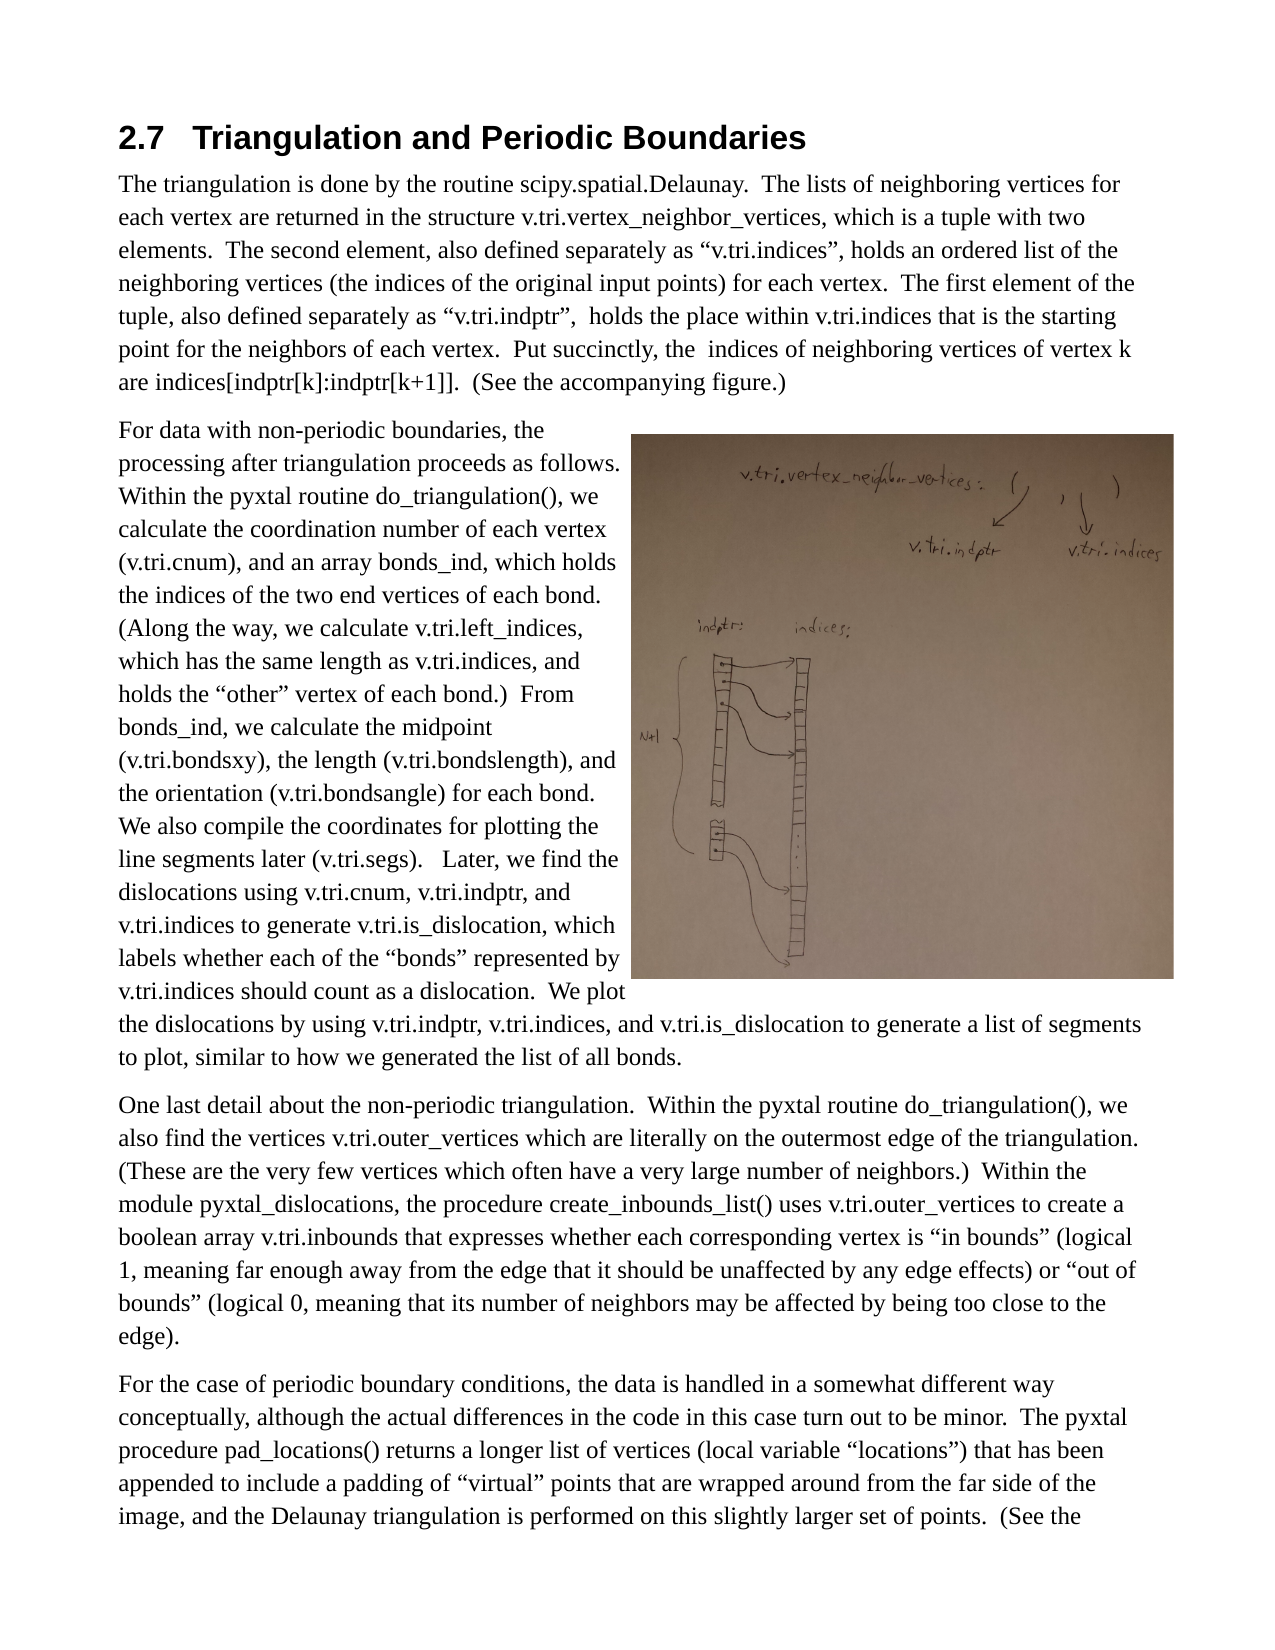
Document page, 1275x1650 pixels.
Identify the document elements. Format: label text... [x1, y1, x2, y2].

subtitle Triangulation and Periodic Boundaries [118, 118, 1157, 157]
text One last detail about the non-periodic triangulation. Within the pyxtal routine do_triangulation(), we also find the vertices v.tri.outer_vertices which are literally on the outermost edge of the triangulation. (These are the very few vertices which often have a very large number of neighbors.) Within the module pyxtal_dislocations, the procedure create_inbounds_list() uses v.tri.outer_vertices to create a boolean array v.tri.inbounds that expresses whether each corresponding vertex is “in bounds” (logical 1, meaning far enough away from the edge that it should be unaffected by any edge effects) or “out of bounds” (logical 0, meaning that its number of neighbors may be affected by being too close to the edge). [118, 1090, 1157, 1350]
text For data with non-periodic boundaries, the processing after triangulation proceeds as follows. Within the pyxtal routine do_triangulation(), we calculate the coordination number of each vertex (v.tri.cnum), and an array bonds_ind, which holds the indices of the two end vertices of each bond. (Along the way, we calculate v.tri.left_indices, which has the same length as v.tri.indices, and holds the “other” vertex of each bond.) From bonds_ind, we calculate the midpoint (v.tri.bondsxy), the length (v.tri.bondslength), and the orientation (v.tri.bondsangle) for each bond. We also compile the coordinates for plotting the line segments later (v.tri.segs). Later, we find the dislocations using v.tri.cnum, v.tri.indptr, and v.tri.indices to generate v.tri.is_dislocation, which labels whether each of the “bonds” represented by v.tri.indices should count as a dislocation. We plot the dislocations by using v.tri.indptr, v.tri.indices, and v.tri.is_dislocation to generate a list of segments to plot, similar to how we generated the list of all bonds. [118, 415, 1157, 1071]
text The triangulation is done by the routine scipy.spatial.Delaunay. The lists of neighboring vertices for each vertex are returned in the structure v.tri.vertex_neighbor_vertices, which is a tuple with two elements. The second element, also defined separately as “v.tri.indices”, holds an ordered list of the neighboring vertices (the indices of the original input points) for each vertex. The first element of the tuple, also defined separately as “v.tri.indptr”, holds the place within v.tri.indices that is the starting point for the neighbors of each vertex. Put succinctly, the indices of neighboring vertices of vertex k are indices[indptr[k]:indptr[k+1]]. (See the accompanying figure.) [118, 169, 1157, 396]
picture [631, 434, 1174, 591]
text For the case of periodic boundary conditions, the data is handled in a somewhat different way conceptually, although the actual differences in the code in this case turn out to be minor. The pyxtal procedure pad_locations() returns a longer list of vertices (local variable “locations”) that has been appended to include a padding of “virtual” points that are wrapped around from the far side of the image, and the Delaunay triangulation is performed on this slightly larger set of points. (See the [118, 1369, 1157, 1529]
